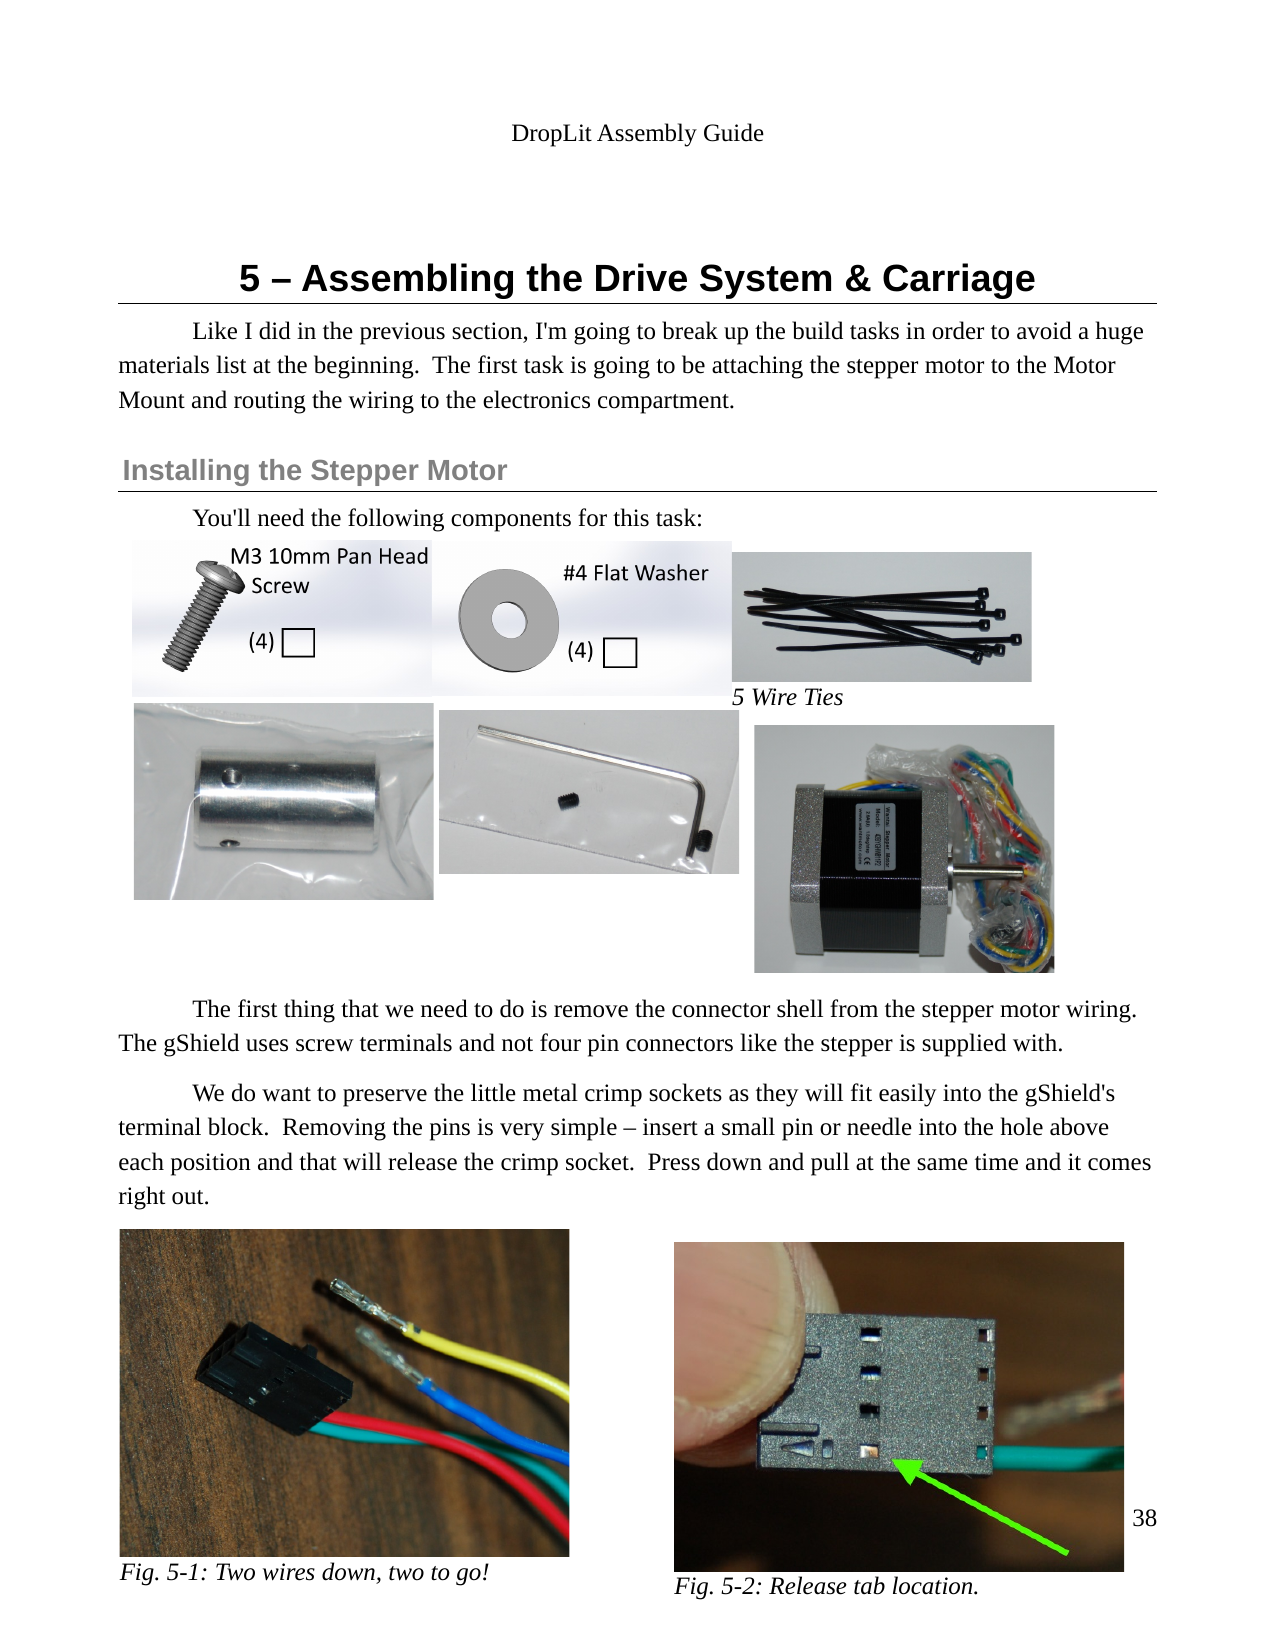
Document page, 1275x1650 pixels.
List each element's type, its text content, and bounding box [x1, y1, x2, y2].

text Fig. 5-2: Release tab location. [674, 1572, 1124, 1600]
picture [119, 1229, 570, 1557]
picture [754, 725, 1055, 973]
text We do want to preserve the little metal crimp sockets as they will fit easily into the gShield's terminal block. Removing the pins is very simple – insert a small pin or needle into the hole above each position and that will release the crimp socket. Press down and pull at the same time and it comes right out. [118, 1078, 1157, 1210]
subtitle 5 – Assembling the Drive System & Carriage [118, 251, 1157, 303]
text You'll need the following components for this task: [118, 503, 1157, 532]
subtitle Installing the Stepper Motor [118, 448, 1157, 491]
text Fig. 5-1: Two wires down, two to go! [119, 1557, 569, 1585]
text The first thing that we need to do is remove the connector shell from the stepper motor wiring. The gShield uses screw terminals and not four pin connectors like the stepper is supplied with. [118, 994, 1157, 1057]
text 5 Wire Ties [732, 682, 1032, 710]
picture [439, 710, 740, 874]
picture [133, 703, 434, 900]
picture [674, 1242, 1125, 1572]
picture [132, 540, 1032, 697]
text Like I did in the previous section, I'm going to break up the build tasks in order to avoid a huge materials list at the beginning. The first task is going to be attaching the stepper motor to the Motor Mount and routing the wiring to the electronics compartment. [118, 316, 1157, 414]
